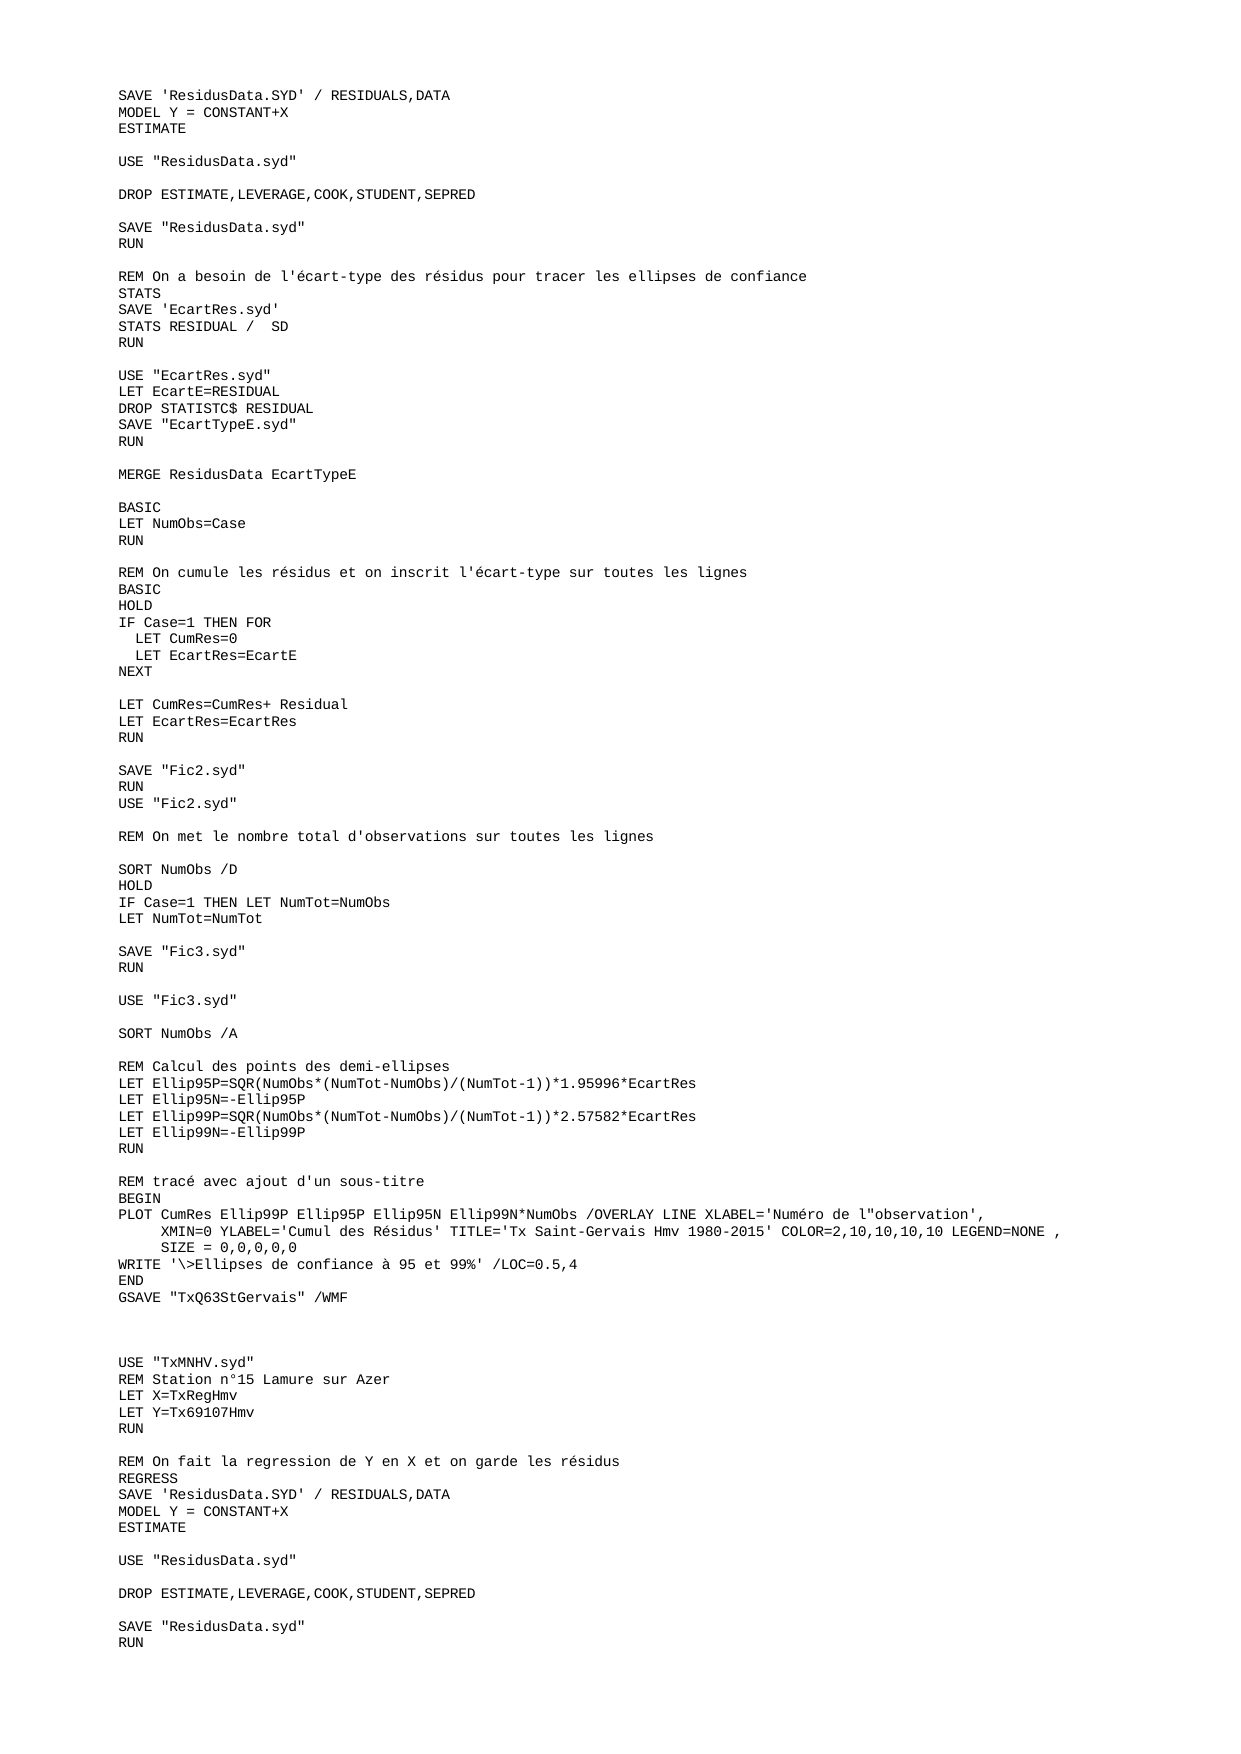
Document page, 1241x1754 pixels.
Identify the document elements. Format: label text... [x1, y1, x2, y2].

text ESTIMATE [118, 1520, 1122, 1537]
text LET EcartRes=EcartE [118, 648, 1122, 664]
text RUN [118, 780, 1122, 796]
text HOLD [118, 599, 1122, 615]
text RUN [118, 335, 1122, 352]
text RUN [118, 1422, 1122, 1438]
text REGRESS [118, 1471, 1122, 1487]
text USE "ResidusData.syd" [118, 154, 1122, 171]
text ESTIMATE [118, 121, 1122, 138]
text MODEL Y = CONSTANT+X [118, 105, 1122, 121]
text RUN [118, 730, 1122, 747]
text SORT NumObs /A [118, 1027, 1122, 1043]
text HOLD [118, 878, 1122, 895]
text BASIC [118, 582, 1122, 599]
text RUN [118, 961, 1122, 977]
text USE "EcartRes.syd" [118, 368, 1122, 385]
text DROP STATISTC$ RESIDUAL [118, 401, 1122, 418]
text SAVE 'EcartRes.syd' [118, 302, 1122, 319]
text GSAVE "TxQ63StGervais" /WMF [118, 1290, 1122, 1306]
text RUN [118, 434, 1122, 451]
text RUN [118, 1636, 1122, 1652]
text SAVE 'ResidusData.SYD' / RESIDUALS,DATA [118, 88, 1122, 105]
text SAVE "Fic3.syd" [118, 944, 1122, 961]
text REM Station n°15 Lamure sur Azer [118, 1372, 1122, 1389]
text SAVE "ResidusData.syd" [118, 1619, 1122, 1636]
text USE "Fic2.syd" [118, 796, 1122, 813]
text LET CumRes=CumRes+ Residual [118, 697, 1122, 714]
text LET Ellip99P=SQR(NumObs*(NumTot-NumObs)/(NumTot-1))*2.57582*EcartRes [118, 1109, 1122, 1125]
text SAVE 'ResidusData.SYD' / RESIDUALS,DATA [118, 1487, 1122, 1504]
text RUN [118, 1142, 1122, 1158]
text NEXT [118, 664, 1122, 681]
text STATS [118, 286, 1122, 302]
text XMIN=0 YLABEL='Cumul des Résidus' TITLE='Tx Saint-Gervais Hmv 1980-2015' COLOR=2,10,10,10,10 LEGEND=NONE , [118, 1224, 1122, 1241]
text END [118, 1273, 1122, 1290]
text LET Y=Tx69107Hmv [118, 1405, 1122, 1422]
text LET Ellip95N=-Ellip95P [118, 1092, 1122, 1109]
text DROP ESTIMATE,LEVERAGE,COOK,STUDENT,SEPRED [118, 1586, 1122, 1603]
text RUN [118, 237, 1122, 253]
text REM On fait la regression de Y en X et on garde les résidus [118, 1454, 1122, 1471]
text PLOT CumRes Ellip99P Ellip95P Ellip95N Ellip99N*NumObs /OVERLAY LINE XLABEL='Numéro de l"observation', [118, 1208, 1122, 1224]
text LET NumTot=NumTot [118, 911, 1122, 928]
text USE "ResidusData.syd" [118, 1553, 1122, 1570]
text REM On a besoin de l'écart-type des résidus pour tracer les ellipses de confiance [118, 269, 1122, 286]
text DROP ESTIMATE,LEVERAGE,COOK,STUDENT,SEPRED [118, 187, 1122, 204]
text REM Calcul des points des demi-ellipses [118, 1059, 1122, 1076]
text USE "Fic3.syd" [118, 994, 1122, 1010]
text LET EcartE=RESIDUAL [118, 385, 1122, 401]
text LET Ellip95P=SQR(NumObs*(NumTot-NumObs)/(NumTot-1))*1.95996*EcartRes [118, 1076, 1122, 1092]
text LET Ellip99N=-Ellip99P [118, 1125, 1122, 1142]
text REM tracé avec ajout d'un sous-titre [118, 1175, 1122, 1191]
text LET EcartRes=EcartRes [118, 714, 1122, 730]
text SAVE "ResidusData.syd" [118, 220, 1122, 237]
text SORT NumObs /D [118, 862, 1122, 878]
text SAVE "EcartTypeE.syd" [118, 418, 1122, 434]
text LET X=TxRegHmv [118, 1389, 1122, 1405]
text SAVE "Fic2.syd" [118, 763, 1122, 780]
text MODEL Y = CONSTANT+X [118, 1504, 1122, 1520]
text IF Case=1 THEN FOR [118, 615, 1122, 632]
text LET CumRes=0 [118, 632, 1122, 648]
text WRITE '\>Ellipses de confiance à 95 et 99%' /LOC=0.5,4 [118, 1257, 1122, 1273]
text MERGE ResidusData EcartTypeE [118, 467, 1122, 483]
text IF Case=1 THEN LET NumTot=NumObs [118, 895, 1122, 911]
text BEGIN [118, 1191, 1122, 1208]
text LET NumObs=Case [118, 516, 1122, 533]
text STATS RESIDUAL / SD [118, 319, 1122, 335]
text RUN [118, 533, 1122, 549]
text SIZE = 0,0,0,0,0 [118, 1241, 1122, 1257]
text REM On cumule les résidus et on inscrit l'écart-type sur toutes les lignes [118, 566, 1122, 582]
text USE "TxMNHV.syd" [118, 1356, 1122, 1372]
text REM On met le nombre total d'observations sur toutes les lignes [118, 829, 1122, 846]
text BASIC [118, 500, 1122, 516]
